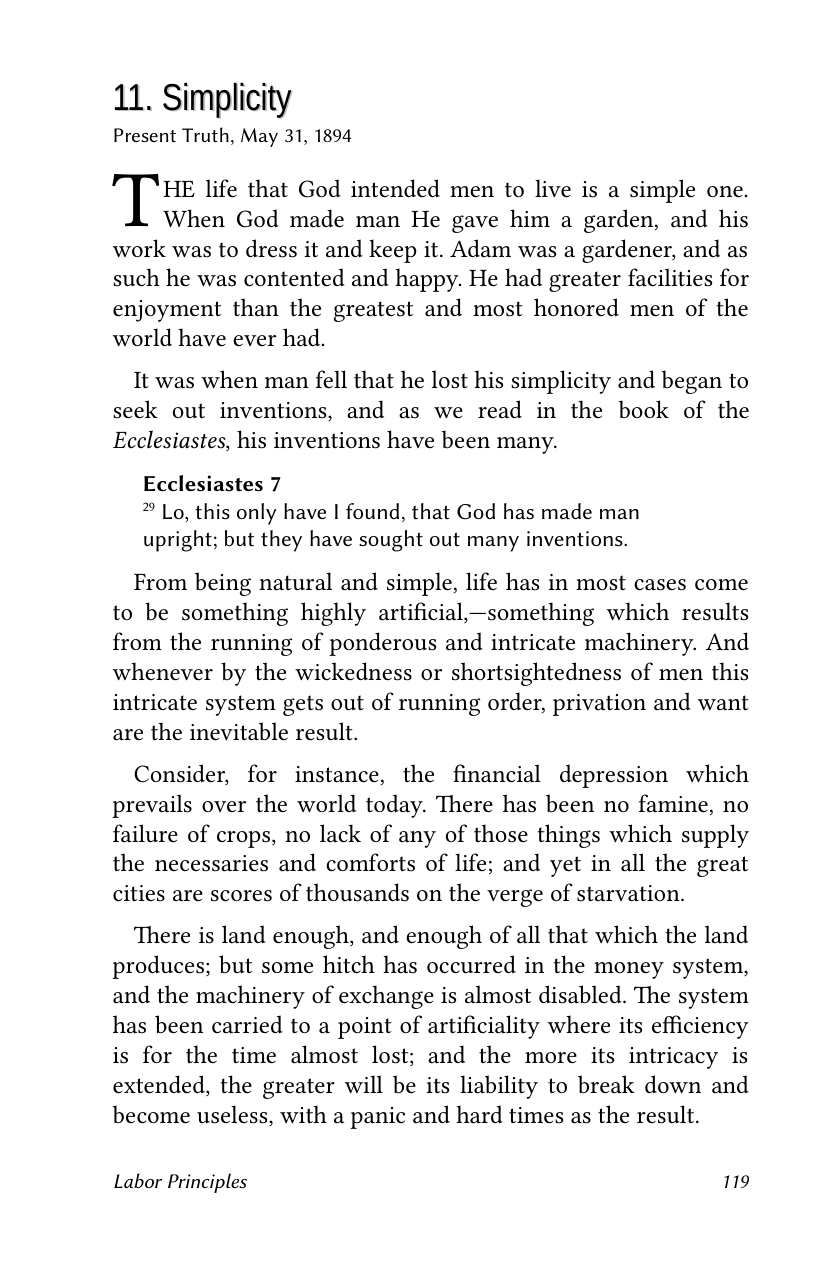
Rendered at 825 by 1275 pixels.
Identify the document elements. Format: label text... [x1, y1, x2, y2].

text Ecclesiastes 7 [142, 471, 750, 497]
text It was when man fell that he lost his simplicity and began to seek out inventions, and as we read in the book of the Ecclesiastes, his inventions have been many. [112, 366, 750, 454]
text There is land enough, and enough of all that which the land produces; but some hitch has occurred in the money system, and the machinery of exchange is almost disabled. The system has been carried to a point of artificiality where its efficiency is for the time almost lost; and the more its intricacy is extended, the greater will be its liability to break down and become useless, with a panic and hard times as the result. [112, 921, 750, 1129]
text Present Truth, May 31, 1894 [112, 124, 750, 148]
text 29 Lo, this only have I found, that God has made man upright; but they have sought out many inventions. [142, 498, 720, 552]
text Consider, for instance, the financial depression which prevails over the world today. There has been no famine, no failure of crops, no lack of any of those things which supply the necessaries and comforts of life; and yet in all the great cities are scores of thousands on the verge of starvation. [112, 760, 750, 908]
title Simplicity [112, 75, 750, 118]
text THE life that God intended men to live is a simple one. When God made man He gave him a garden, and his work was to dress it and keep it. Adam was a gardener, and as such he was contented and happy. He had greater facilities for enjoyment than the greatest and most honored men of the world have ever had. [112, 175, 750, 353]
text From being natural and simple, life has in most cases come to be something highly artificial,—something which results from the running of ponderous and intricate machinery. And whenever by the wickedness or shortsightedness of men this intricate system gets out of running order, privation and want are the inevitable result. [112, 568, 750, 746]
